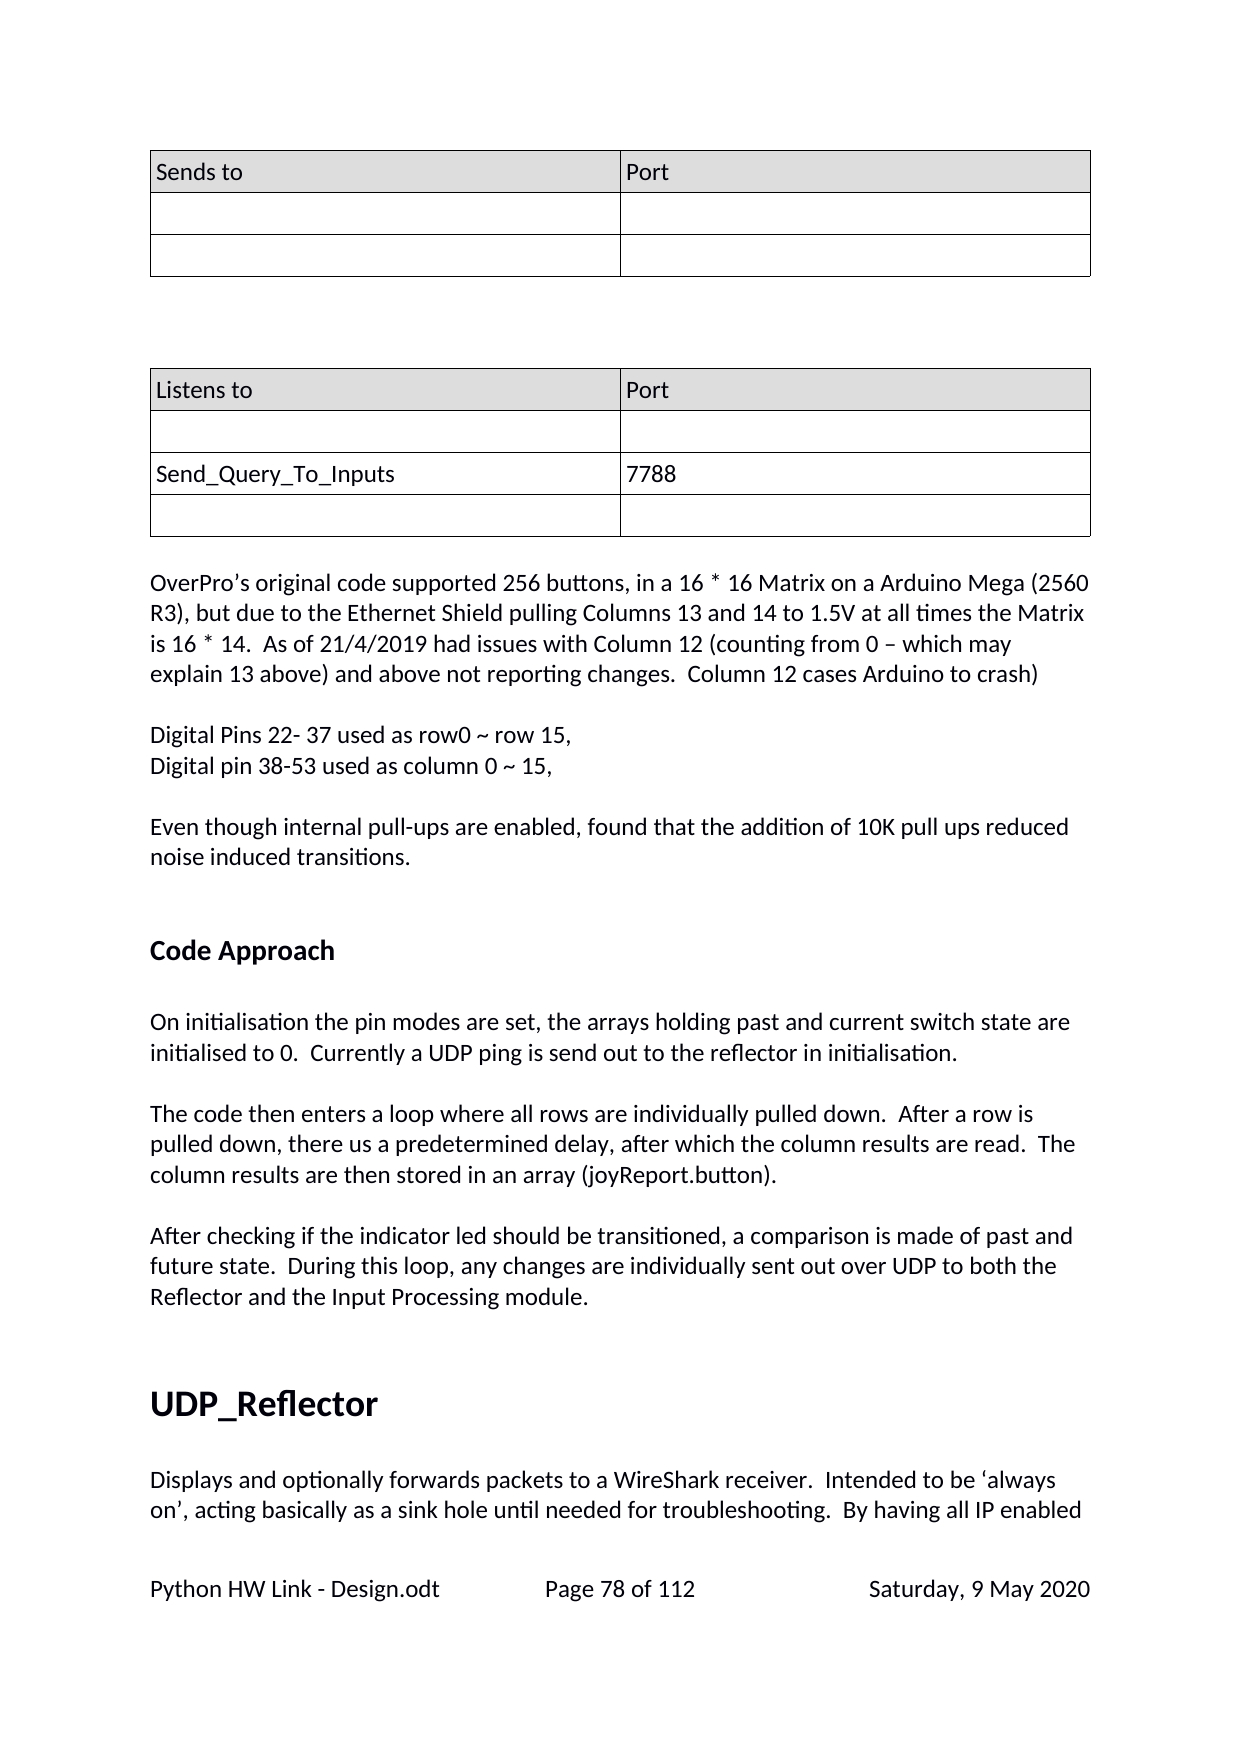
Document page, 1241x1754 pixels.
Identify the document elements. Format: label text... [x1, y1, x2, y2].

table_cell [151, 235, 620, 276]
table_cell [151, 495, 620, 536]
text Digital Pins 22- 37 used as row0 ~ row 15, [150, 719, 1090, 750]
table_header Sends to [151, 151, 620, 192]
table_cell [151, 411, 620, 452]
text Even though internal pull-ups are enabled, found that the addition of 10K pull ups reduced noise induced transitions. [150, 811, 1090, 872]
table_cell [151, 193, 620, 234]
table_cell Send_Query_To_Inputs [151, 453, 620, 494]
subtitle Code Approach [150, 932, 1090, 967]
subtitle UDP_Reflector [150, 1379, 1090, 1425]
table_header Port [621, 369, 1090, 410]
table_header Port [621, 151, 1090, 192]
text Displays and optionally forwards packets to a WireShark receiver. Intended to be ‘always on’, acting basically as a sink hole until needed for troubleshooting. By having all IP enabled [150, 1464, 1090, 1525]
text After checking if the indicator led should be transitioned, a comparison is made of past and future state. During this loop, any changes are individually sent out over UDP to both the Reflector and the Input Processing module. [150, 1220, 1090, 1311]
text The code then enters a loop where all rows are individually pulled down. After a row is pulled down, there us a predetermined delay, after which the column results are read. The column results are then stored in an array (joyReport.button). [150, 1098, 1090, 1189]
table_cell [621, 235, 1090, 276]
table_header Listens to [151, 369, 620, 410]
text OverPro’s original code supported 256 buttons, in a 16 * 16 Matrix on a Arduino Mega (2560 R3), but due to the Ethernet Shield pulling Columns 13 and 14 to 1.5V at all times the Matrix is 16 * 14. As of 21/4/2019 had issues with Column 12 (counting from 0 – which may explain 13 above) and above not reporting changes. Column 12 cases Arduino to crash) [150, 567, 1090, 689]
table_cell [621, 193, 1090, 234]
table_cell 7788 [621, 453, 1090, 494]
table_cell [621, 411, 1090, 452]
text On initialisation the pin modes are set, the arrays holding past and current switch state are initialised to 0. Currently a UDP ping is send out to the reflector in initialisation. [150, 1006, 1090, 1067]
table_cell [621, 495, 1090, 536]
text Digital pin 38-53 used as column 0 ~ 15, [150, 750, 1090, 781]
